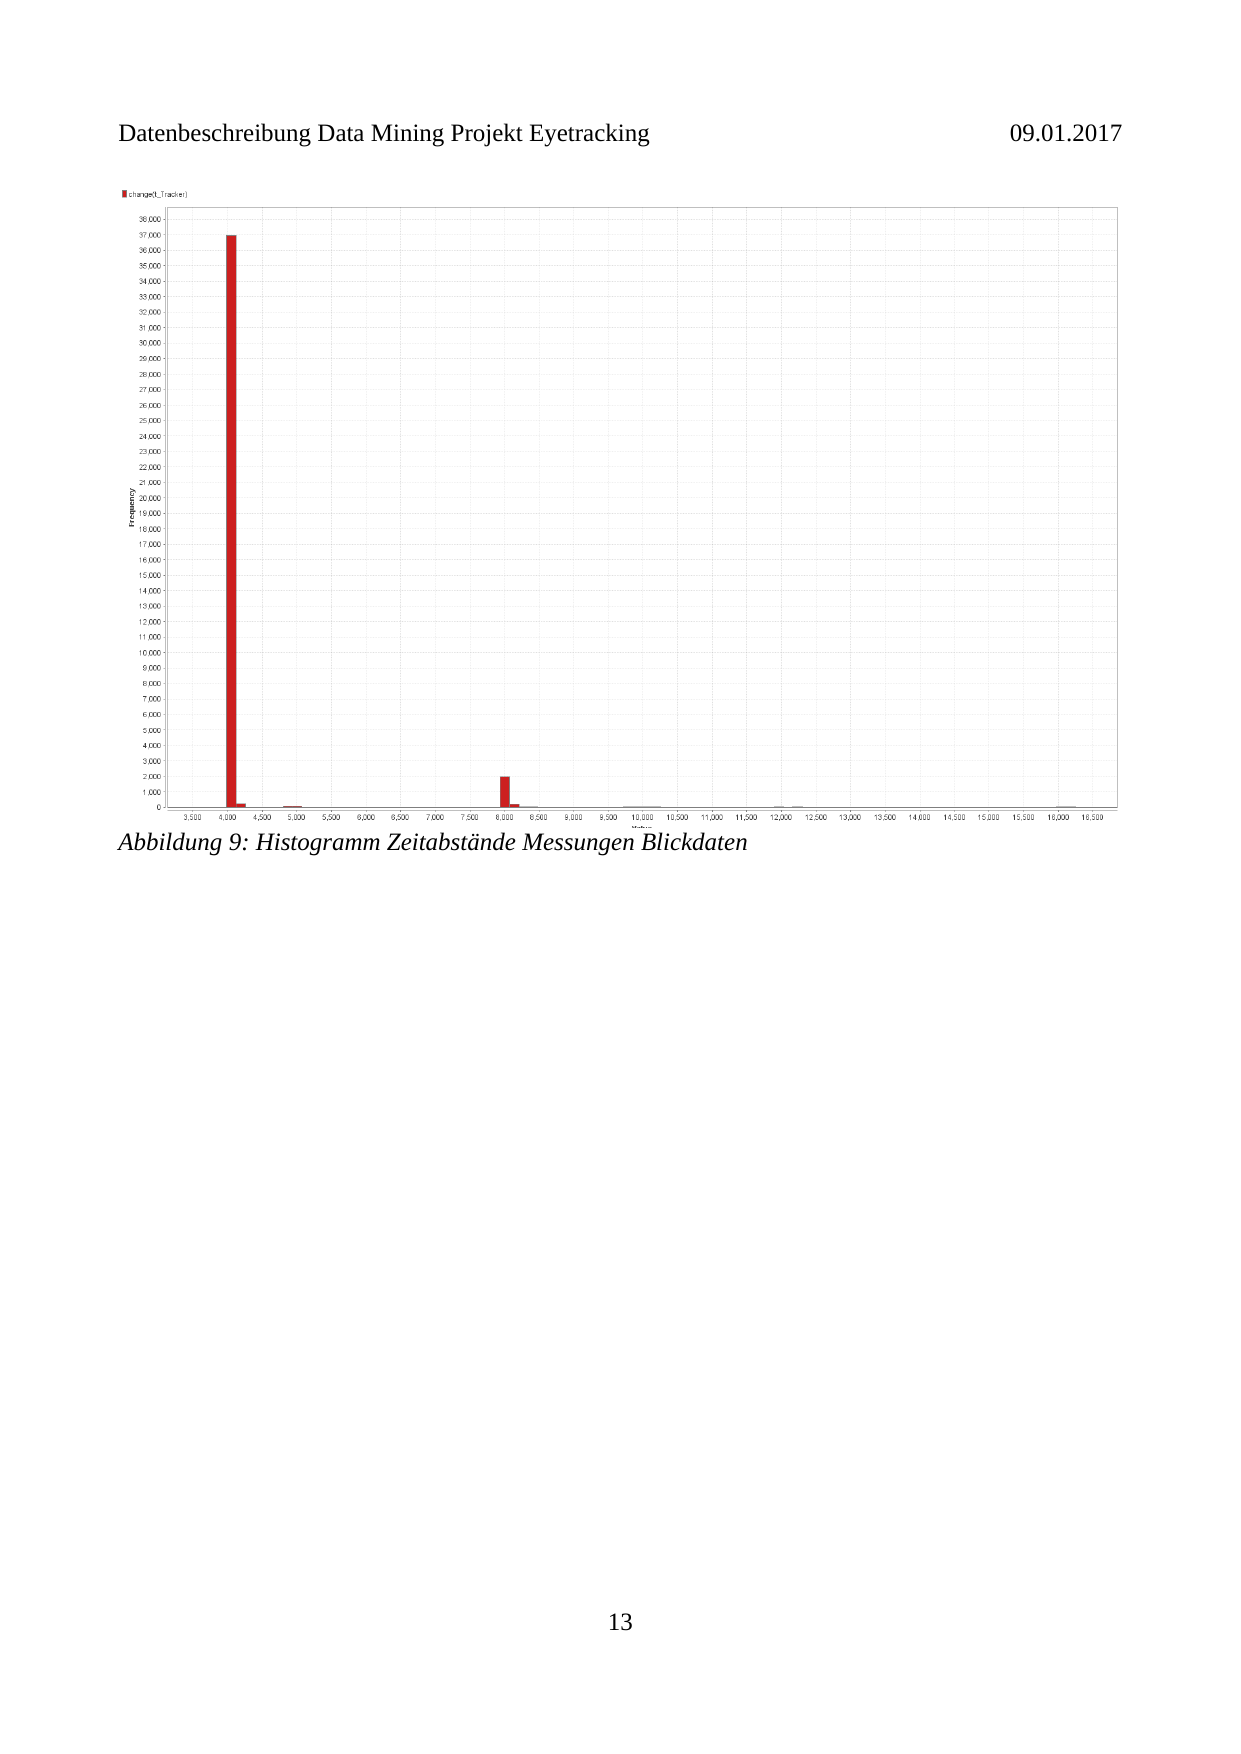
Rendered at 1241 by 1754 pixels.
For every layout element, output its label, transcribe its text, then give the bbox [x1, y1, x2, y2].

text Abbildung 9: Histogramm Zeitabstände Messungen Blickdaten [118, 828, 1122, 856]
picture [118, 188, 1123, 828]
